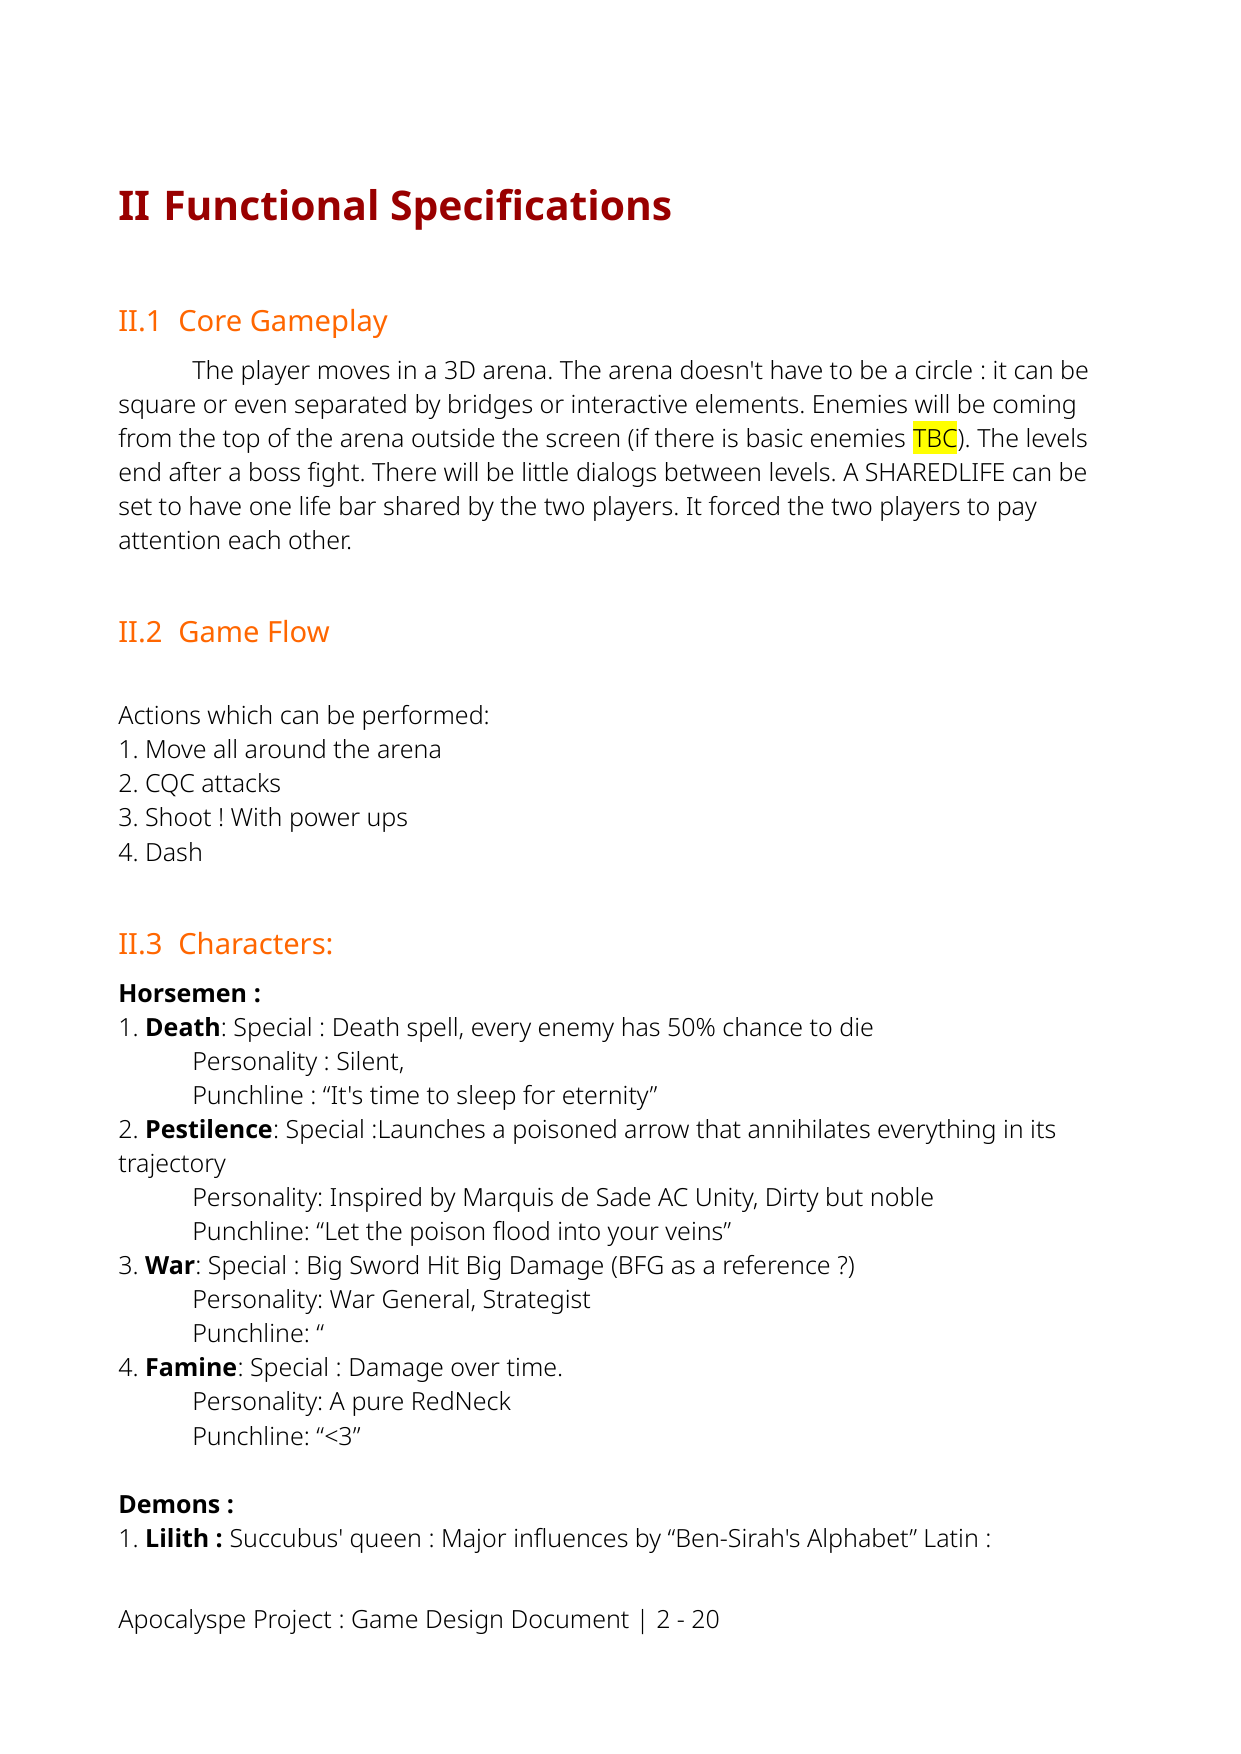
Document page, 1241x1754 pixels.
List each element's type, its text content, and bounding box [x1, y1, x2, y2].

text Personality: A pure RedNeck [118, 1384, 1122, 1418]
text 4. Dash [118, 834, 1122, 868]
text Actions which can be performed: [118, 698, 1122, 732]
subtitle Game Flow [118, 612, 1122, 651]
subtitle Functional Specifications [118, 177, 1122, 233]
text 4. Famine: Special : Damage over time. [118, 1350, 1122, 1384]
text 1. Move all around the arena [118, 732, 1122, 766]
text Personality : Silent, [118, 1043, 1122, 1077]
text 2. CQC attacks [118, 766, 1122, 800]
subtitle Characters: [118, 923, 1122, 963]
subtitle Core Gameplay [118, 300, 1122, 340]
text Horsemen : [118, 975, 1122, 1009]
text Punchline: “Let the poison flood into your veins” [118, 1214, 1122, 1248]
text The player moves in a 3D arena. The arena doesn't have to be a circle : it can be square or even separated by bridges or interactive elements. Enemies will be coming from the top of the arena outside the screen (if there is basic enemies TBC). The levels end after a boss fight. There will be little dialogs between levels. A SHAREDLIFE can be set to have one life bar shared by the two players. It forced the two players to pay attention each other. [118, 352, 1122, 557]
text Personality: Inspired by Marquis de Sade AC Unity, Dirty but noble [118, 1180, 1122, 1214]
text 1. Lilith : Succubus' queen : Major influences by “Ben-Sirah's Alphabet” Latin : [118, 1520, 1122, 1554]
text 3. Shoot ! With power ups [118, 800, 1122, 834]
text Punchline: “ [118, 1316, 1122, 1350]
text Punchline : “It's time to sleep for eternity” [118, 1077, 1122, 1112]
text 2. Pestilence: Special :Launches a poisoned arrow that annihilates everything in its trajectory [118, 1112, 1122, 1180]
text Demons : [118, 1486, 1122, 1520]
text 3. War: Special : Big Sword Hit Big Damage (BFG as a reference ?) [118, 1248, 1122, 1282]
text Punchline: “<3” [118, 1418, 1122, 1452]
text 1. Death: Special : Death spell, every enemy has 50% chance to die [118, 1009, 1122, 1043]
text Personality: War General, Strategist [118, 1282, 1122, 1316]
